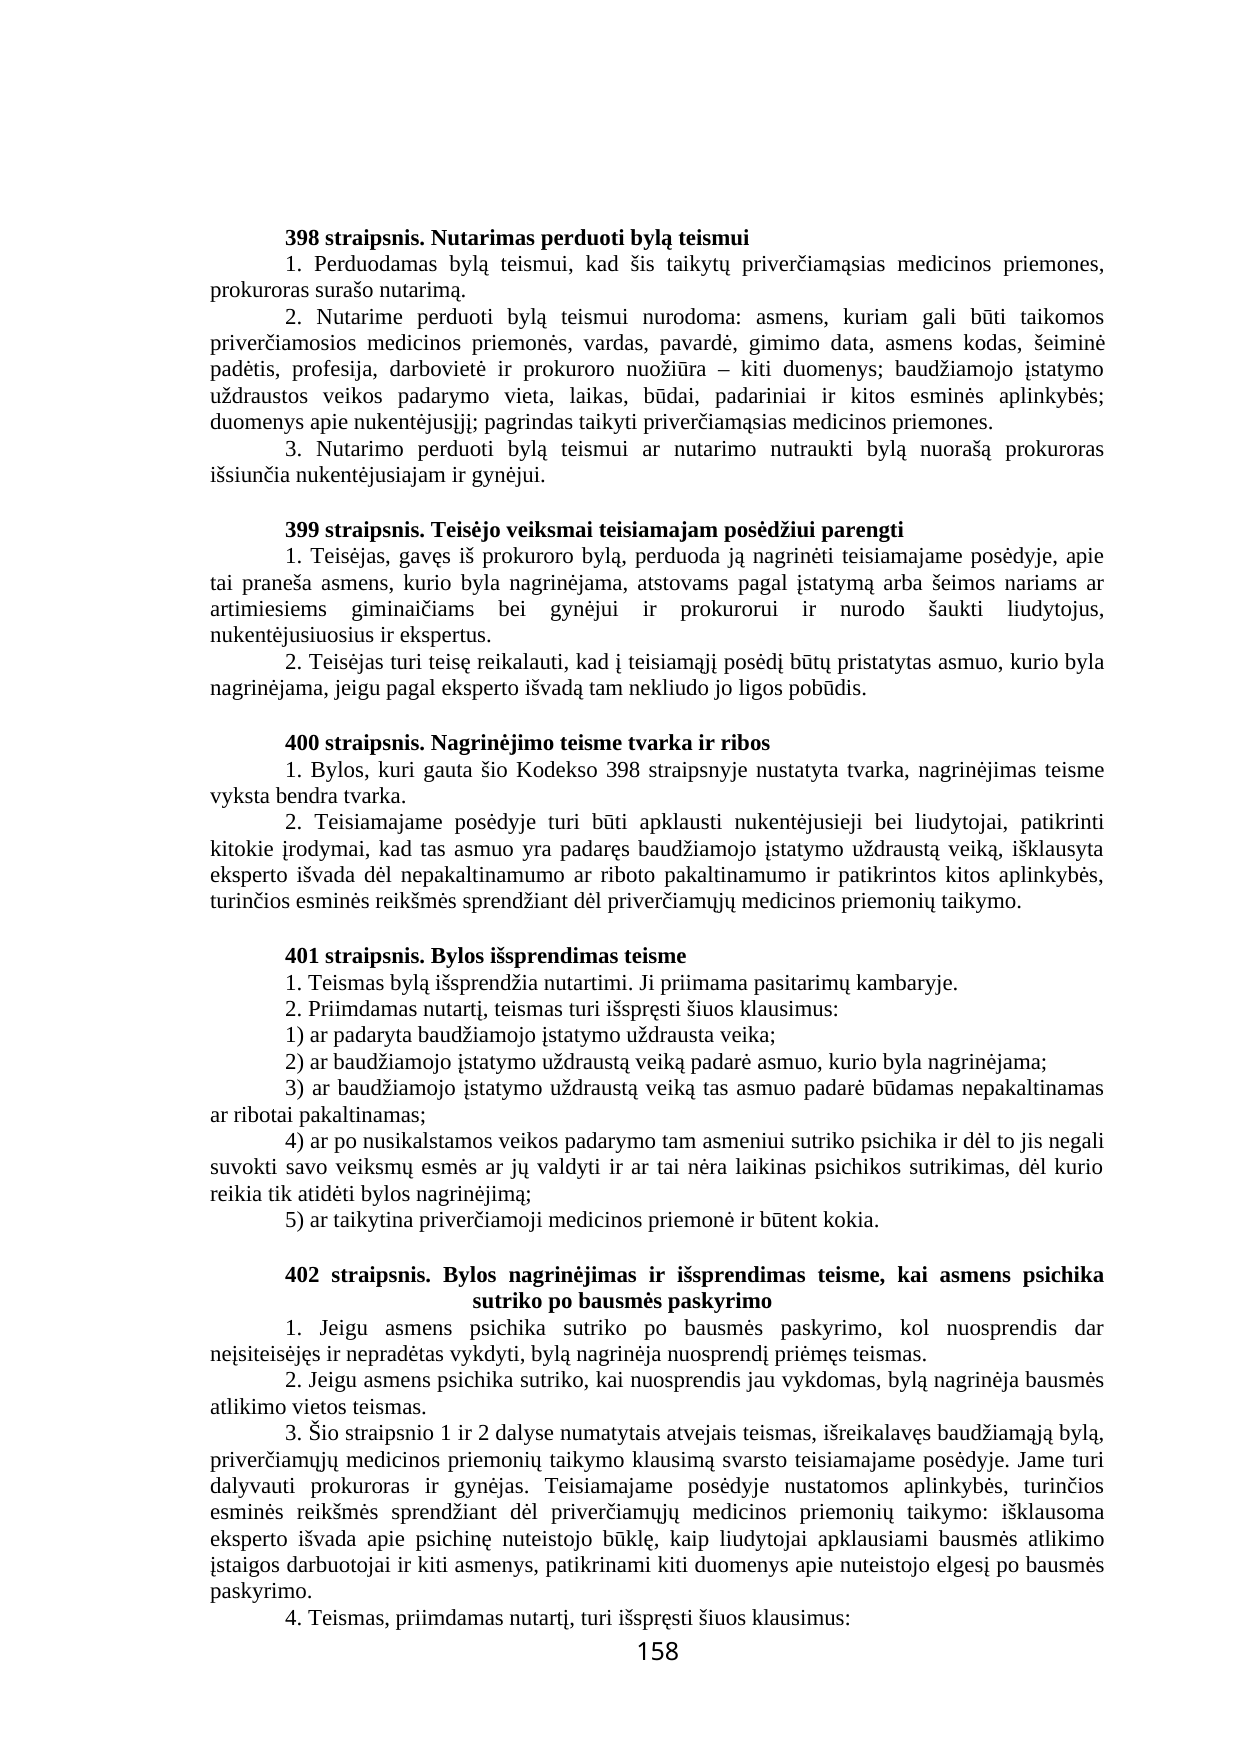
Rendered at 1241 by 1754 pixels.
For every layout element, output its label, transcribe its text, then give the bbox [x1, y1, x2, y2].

text 4) ar po nusikalstamos veikos padarymo tam asmeniui sutriko psichika ir dėl to jis negali suvokti savo veiksmų esmės ar jų valdyti ir ar tai nėra laikinas psichikos sutrikimas, dėl kurio reikia tik atidėti bylos nagrinėjimą; [210, 1127, 1106, 1206]
text 3. Nutarimo perduoti bylą teismui ar nutarimo nutraukti bylą nuorašą prokuroras išsiunčia nukentėjusiajam ir gynėjui. [210, 434, 1106, 487]
text 1. Perduodamas bylą teismui, kad šis taikytų priverčiamąsias medicinos priemones, prokuroras surašo nutarimą. [210, 250, 1106, 303]
text 1. Bylos, kuri gauta šio Kodekso 398 straipsnyje nustatyta tvarka, nagrinėjimas teisme vyksta bendra tvarka. [210, 756, 1106, 808]
text 2. Nutarime perduoti bylą teismui nurodoma: asmens, kuriam gali būti taikomos priverčiamosios medicinos priemonės, vardas, pavardė, gimimo data, asmens kodas, šeiminė padėtis, profesija, darbovietė ir prokuroro nuožiūra – kiti duomenys; baudžiamojo įstatymo uždraustos veikos padarymo vieta, laikas, būdai, padariniai ir kitos esminės aplinkybės; duomenys apie nukentėjusįjį; pagrindas taikyti priverčiamąsias medicinos priemones. [210, 303, 1106, 434]
text 1) ar padaryta baudžiamojo įstatymo uždrausta veika; [210, 1022, 1106, 1048]
text 1. Teismas bylą išsprendžia nutartimi. Ji priimama pasitarimų kambaryje. [210, 969, 1106, 995]
text 401 straipsnis. Bylos išsprendimas teisme [210, 942, 1106, 969]
text 2. Teisėjas turi teisę reikalauti, kad į teisiamąjį posėdį būtų pristatytas asmuo, kurio byla nagrinėjama, jeigu pagal eksperto išvadą tam nekliudo jo ligos pobūdis. [210, 648, 1106, 701]
text 402 straipsnis. Bylos nagrinėjimas ir išsprendimas teisme, kai asmens psichika sutriko po bausmės paskyrimo [285, 1261, 1106, 1314]
text 1. Teisėjas, gavęs iš prokuroro bylą, perduoda ją nagrinėti teisiamajame posėdyje, apie tai praneša asmens, kurio byla nagrinėjama, atstovams pagal įstatymą arba šeimos nariams ar artimiesiems giminaičiams bei gynėjui ir prokurorui ir nurodo šaukti liudytojus, nukentėjusiuosius ir ekspertus. [210, 542, 1106, 648]
text 5) ar taikytina priverčiamoji medicinos priemonė ir būtent kokia. [210, 1206, 1106, 1232]
text 2. Teisiamajame posėdyje turi būti apklausti nukentėjusieji bei liudytojai, patikrinti kitokie įrodymai, kad tas asmuo yra padaręs baudžiamojo įstatymo uždraustą veiką, išklausyta eksperto išvada dėl nepakaltinamumo ar riboto pakaltinamumo ir patikrintos kitos aplinkybės, turinčios esminės reikšmės sprendžiant dėl priverčiamųjų medicinos priemonių taikymo. [210, 808, 1106, 914]
text 3. Šio straipsnio 1 ir 2 dalyse numatytais atvejais teismas, išreikalavęs baudžiamąją bylą, priverčiamųjų medicinos priemonių taikymo klausimą svarsto teisiamajame posėdyje. Jame turi dalyvauti prokuroras ir gynėjas. Teisiamajame posėdyje nustatomos aplinkybės, turinčios esminės reikšmės sprendžiant dėl priverčiamųjų medicinos priemonių taikymo: išklausoma eksperto išvada apie psichinę nuteistojo būklę, kaip liudytojai apklausiami bausmės atlikimo įstaigos darbuotojai ir kiti asmenys, patikrinami kiti duomenys apie nuteistojo elgesį po bausmės paskyrimo. [210, 1419, 1106, 1604]
text 1. Jeigu asmens psichika sutriko po bausmės paskyrimo, kol nuosprendis dar neįsiteisėjęs ir nepradėtas vykdyti, bylą nagrinėja nuosprendį priėmęs teismas. [210, 1314, 1106, 1367]
text 2. Priimdamas nutartį, teismas turi išspręsti šiuos klausimus: [210, 995, 1106, 1022]
text 2. Jeigu asmens psichika sutriko, kai nuosprendis jau vykdomas, bylą nagrinėja bausmės atlikimo vietos teismas. [210, 1367, 1106, 1419]
text 399 straipsnis. Teisėjo veiksmai teisiamajam posėdžiui parengti [210, 516, 1106, 542]
text 398 straipsnis. Nutarimas perduoti bylą teismui [210, 224, 1106, 250]
text 4. Teismas, priimdamas nutartį, turi išspręsti šiuos klausimus: [210, 1604, 1106, 1630]
text 2) ar baudžiamojo įstatymo uždraustą veiką padarė asmuo, kurio byla nagrinėjama; [210, 1048, 1106, 1074]
text 400 straipsnis. Nagrinėjimo teisme tvarka ir ribos [210, 729, 1106, 756]
text 3) ar baudžiamojo įstatymo uždraustą veiką tas asmuo padarė būdamas nepakaltinamas ar ribotai pakaltinamas; [210, 1074, 1106, 1127]
